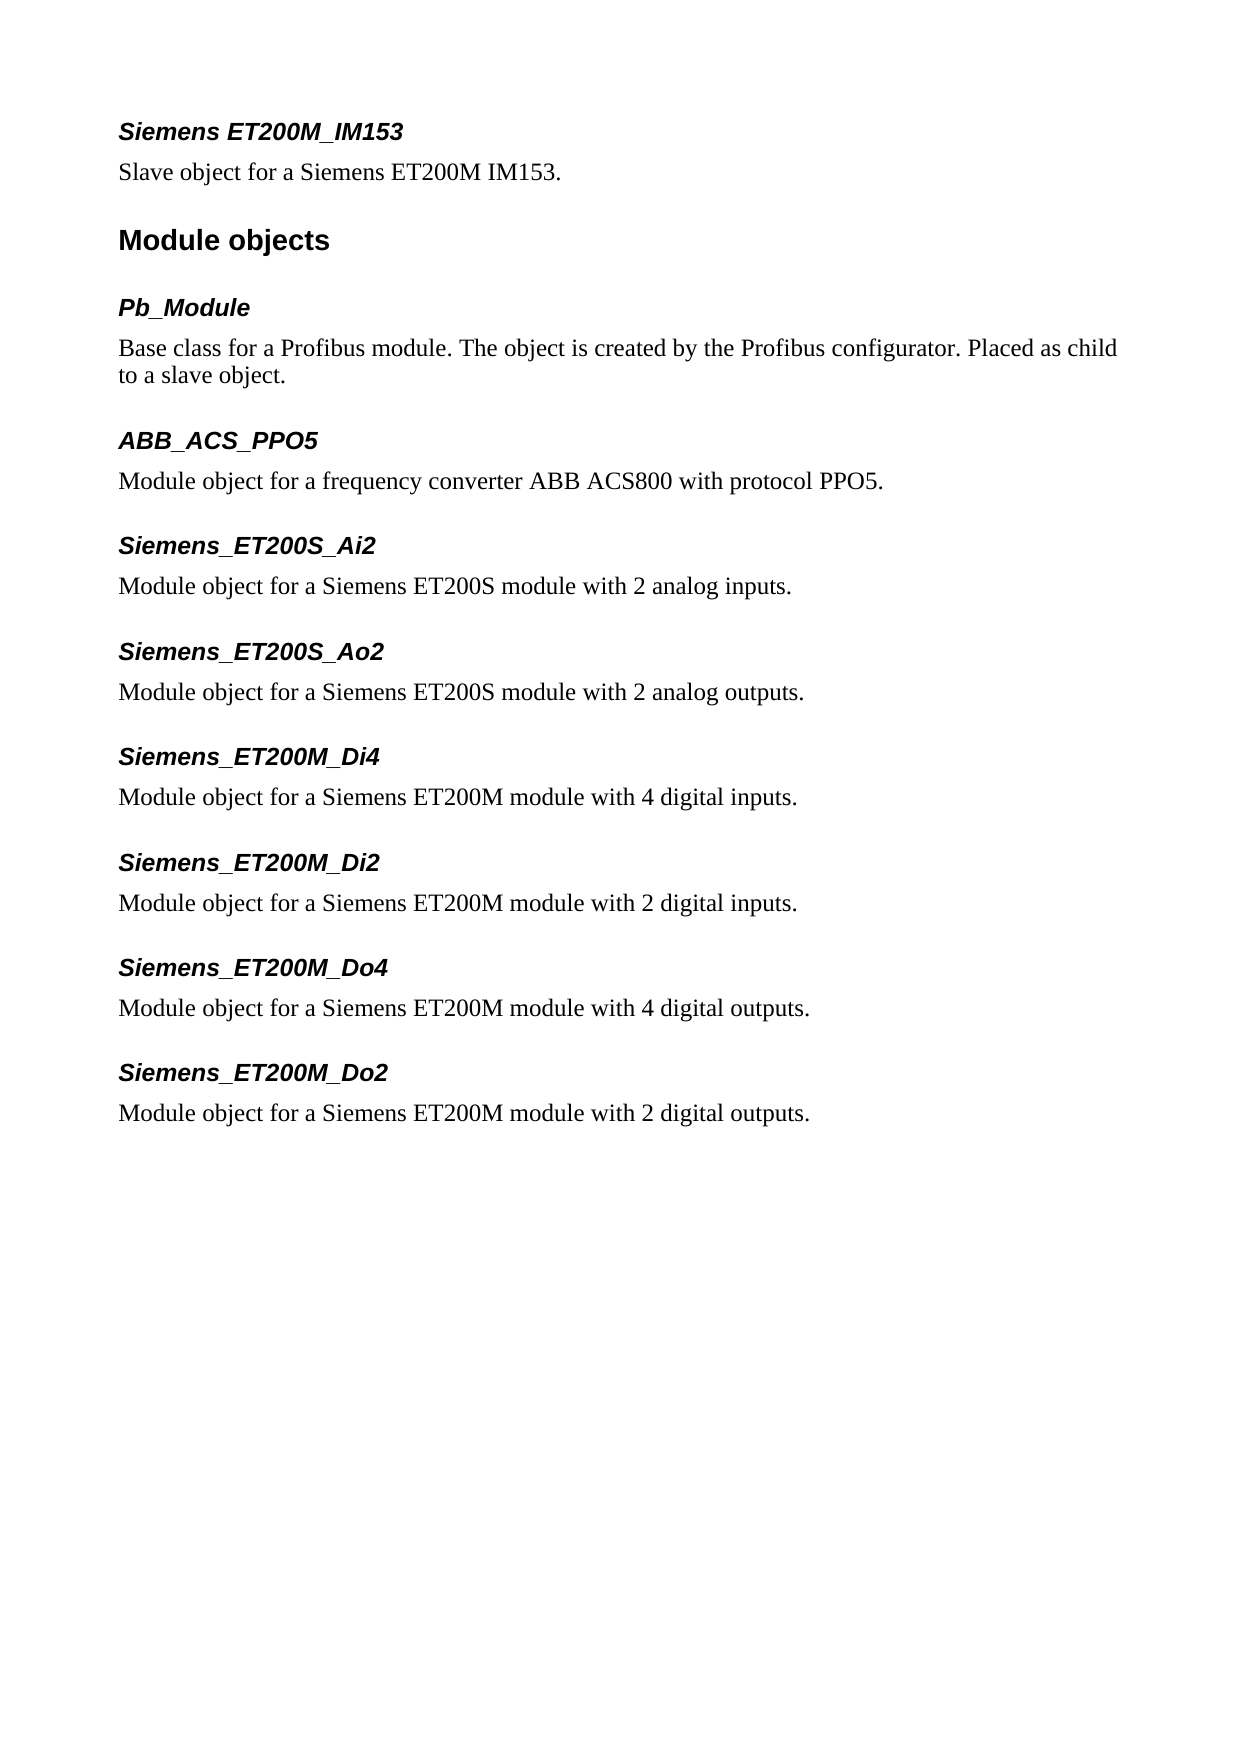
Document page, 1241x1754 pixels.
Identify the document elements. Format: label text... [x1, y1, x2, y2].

subtitle Siemens_ET200M_Do2 [118, 1059, 1122, 1087]
text Module object for a Siemens ET200M module with 4 digital inputs. [118, 783, 1122, 811]
subtitle Siemens_ET200M_Di2 [118, 848, 1122, 876]
text Base class for a Profibus module. The object is created by the Profibus configurator. Placed as child to a slave object. [118, 334, 1122, 389]
text Module object for a Siemens ET200M module with 2 digital outputs. [118, 1099, 1122, 1127]
subtitle Pb_Module [118, 294, 1122, 321]
subtitle Siemens_ET200M_Di4 [118, 743, 1122, 771]
text Module object for a Siemens ET200S module with 2 analog inputs. [118, 572, 1122, 600]
subtitle Siemens ET200M_IM153 [118, 118, 1122, 146]
subtitle Siemens_ET200M_Do4 [118, 954, 1122, 982]
text Module object for a Siemens ET200S module with 2 analog outputs. [118, 678, 1122, 706]
text Slave object for a Siemens ET200M IM153. [118, 158, 1122, 186]
text Module object for a Siemens ET200M module with 4 digital outputs. [118, 994, 1122, 1022]
text Module object for a Siemens ET200M module with 2 digital inputs. [118, 889, 1122, 916]
subtitle Siemens_ET200S_Ai2 [118, 532, 1122, 560]
subtitle ABB_ACS_PPO5 [118, 427, 1122, 454]
subtitle Module objects [118, 223, 1122, 256]
subtitle Siemens_ET200S_Ao2 [118, 638, 1122, 665]
text Module object for a frequency converter ABB ACS800 with protocol PPO5. [118, 467, 1122, 495]
